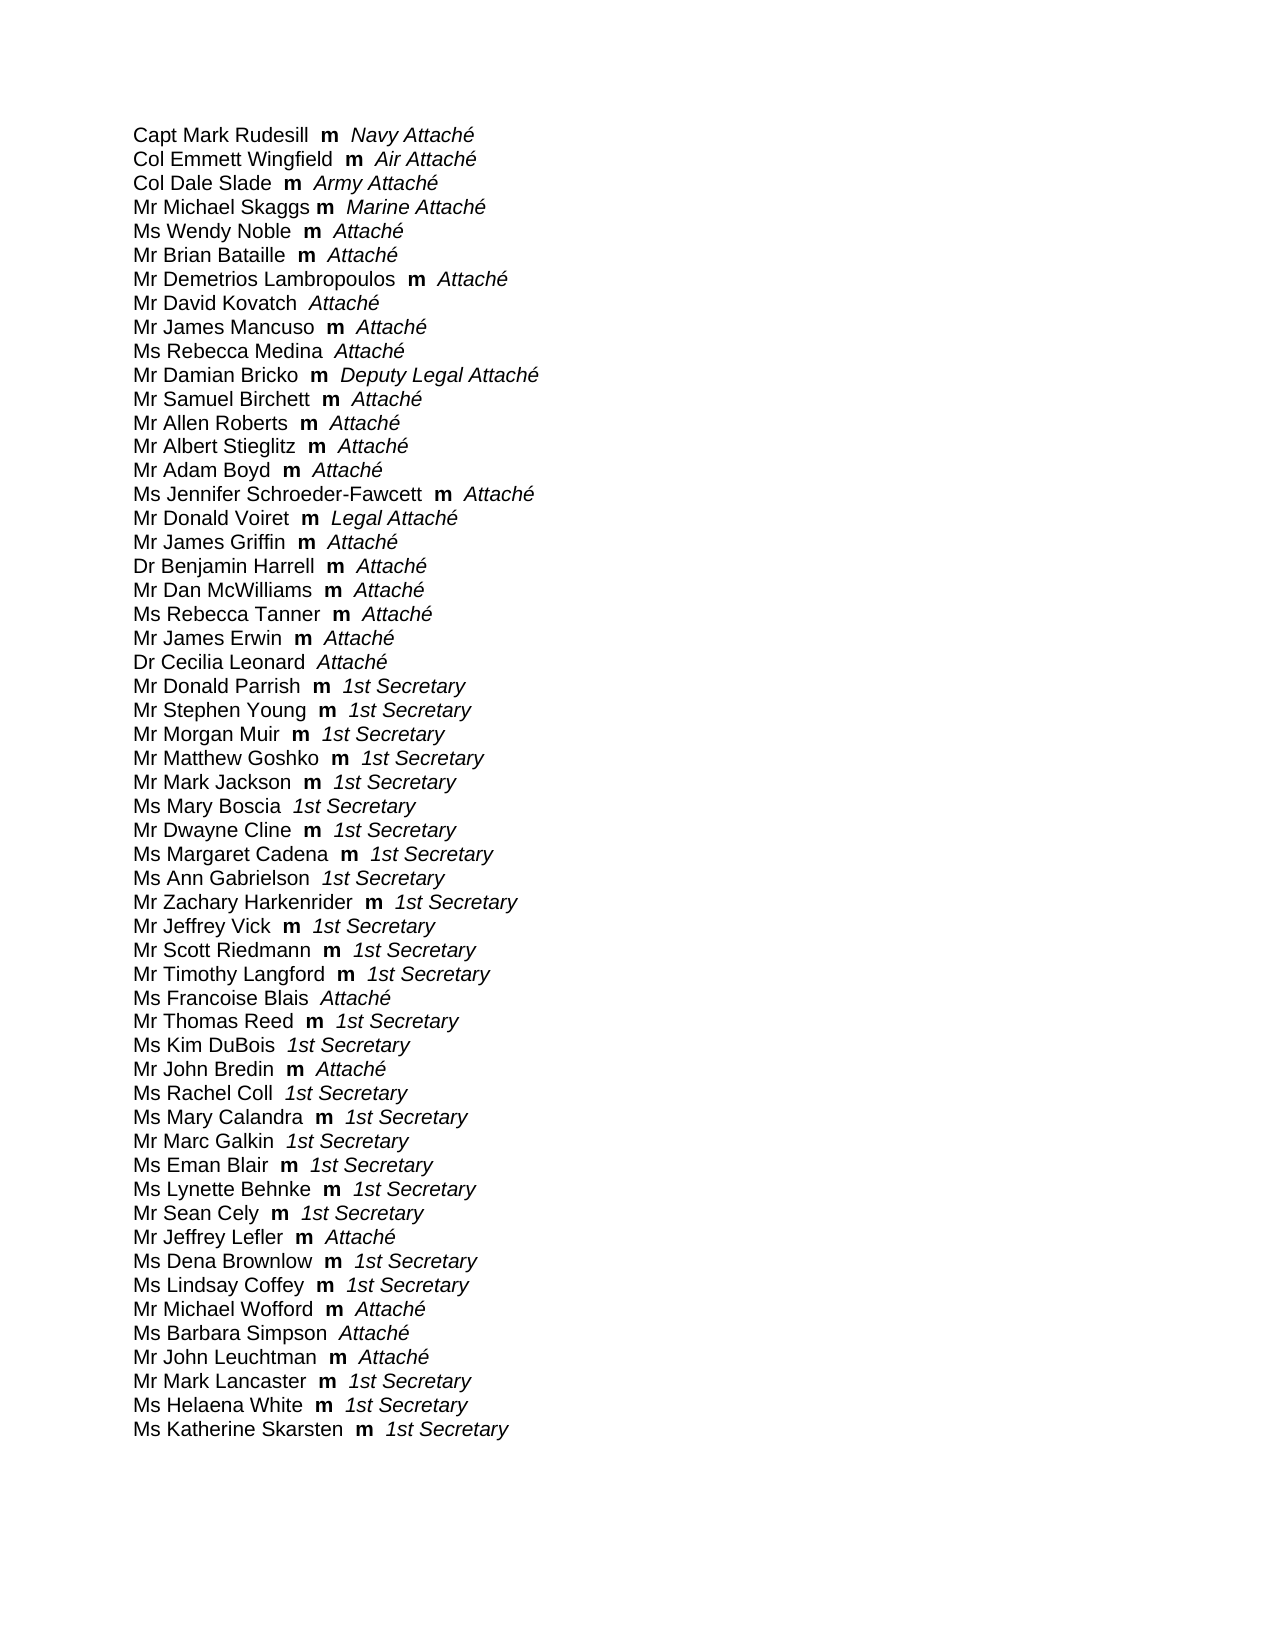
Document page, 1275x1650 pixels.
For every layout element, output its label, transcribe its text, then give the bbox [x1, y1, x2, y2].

text Mr Stephen Young m 1st Secretary [133, 698, 1181, 722]
text Dr Cecilia Leonard Attaché [133, 650, 1181, 674]
text Mr Donald Voiret m Legal Attaché [133, 506, 1181, 530]
text Ms Kim DuBois 1st Secretary [133, 1033, 1181, 1057]
text Mr Samuel Birchett m Attaché [133, 386, 1181, 410]
text Col Emmett Wingfield m Air Attaché [133, 147, 1181, 171]
text Mr Marc Galkin 1st Secretary [133, 1129, 1181, 1153]
text Ms Margaret Cadena m 1st Secretary [133, 842, 1181, 866]
text Mr Sean Cely m 1st Secretary [133, 1201, 1181, 1225]
text Mr Brian Bataille m Attaché [133, 243, 1181, 267]
text Ms Rachel Coll 1st Secretary [133, 1081, 1181, 1105]
text Ms Jennifer Schroeder-Fawcett m Attaché [133, 482, 1181, 506]
text Mr Jeffrey Lefler m Attaché [133, 1225, 1181, 1249]
text Col Dale Slade m Army Attaché [133, 171, 1181, 195]
text Mr Dwayne Cline m 1st Secretary [133, 818, 1181, 842]
text Dr Benjamin Harrell m Attaché [133, 554, 1181, 578]
text Mr James Erwin m Attaché [133, 626, 1181, 650]
text Mr Michael Skaggs m Marine Attaché [133, 195, 1181, 219]
text Ms Helaena White m 1st Secretary [133, 1393, 1181, 1417]
text Ms Barbara Simpson Attaché [133, 1321, 1181, 1345]
text Mr Allen Roberts m Attaché [133, 410, 1181, 434]
text Mr Timothy Langford m 1st Secretary [133, 961, 1181, 985]
text Mr James Griffin m Attaché [133, 530, 1181, 554]
text Ms Ann Gabrielson 1st Secretary [133, 866, 1181, 889]
text Mr Donald Parrish m 1st Secretary [133, 674, 1181, 698]
text Ms Dena Brownlow m 1st Secretary [133, 1249, 1181, 1273]
text Ms Katherine Skarsten m 1st Secretary [133, 1417, 1181, 1441]
text Ms Rebecca Tanner m Attaché [133, 602, 1181, 626]
text Mr Thomas Reed m 1st Secretary [133, 1009, 1181, 1033]
text Mr Mark Lancaster m 1st Secretary [133, 1369, 1181, 1393]
text Mr James Mancuso m Attaché [133, 314, 1181, 338]
text Ms Mary Calandra m 1st Secretary [133, 1105, 1181, 1129]
text Ms Lindsay Coffey m 1st Secretary [133, 1273, 1181, 1297]
text Ms Francoise Blais Attaché [133, 985, 1181, 1009]
text Mr Demetrios Lambropoulos m Attaché [133, 267, 1181, 291]
text Mr Scott Riedmann m 1st Secretary [133, 937, 1181, 961]
text Mr Michael Wofford m Attaché [133, 1297, 1181, 1321]
text Ms Mary Boscia 1st Secretary [133, 794, 1181, 818]
text Mr John Leuchtman m Attaché [133, 1345, 1181, 1369]
text Mr Matthew Goshko m 1st Secretary [133, 746, 1181, 770]
text Ms Eman Blair m 1st Secretary [133, 1153, 1181, 1177]
text Mr Adam Boyd m Attaché [133, 458, 1181, 482]
text Mr Dan McWilliams m Attaché [133, 578, 1181, 602]
text Mr Zachary Harkenrider m 1st Secretary [133, 889, 1181, 913]
text Mr Jeffrey Vick m 1st Secretary [133, 913, 1181, 937]
text Ms Lynette Behnke m 1st Secretary [133, 1177, 1181, 1201]
text Mr Morgan Muir m 1st Secretary [133, 722, 1181, 746]
text Capt Mark Rudesill m Navy Attaché [133, 123, 1181, 147]
text Mr Damian Bricko m Deputy Legal Attaché [133, 362, 1181, 386]
text Mr David Kovatch Attaché [133, 291, 1181, 314]
text Ms Wendy Noble m Attaché [133, 219, 1181, 243]
text Mr Mark Jackson m 1st Secretary [133, 770, 1181, 794]
text Ms Rebecca Medina Attaché [133, 338, 1181, 362]
text Mr Albert Stieglitz m Attaché [133, 434, 1181, 458]
text Mr John Bredin m Attaché [133, 1057, 1181, 1081]
